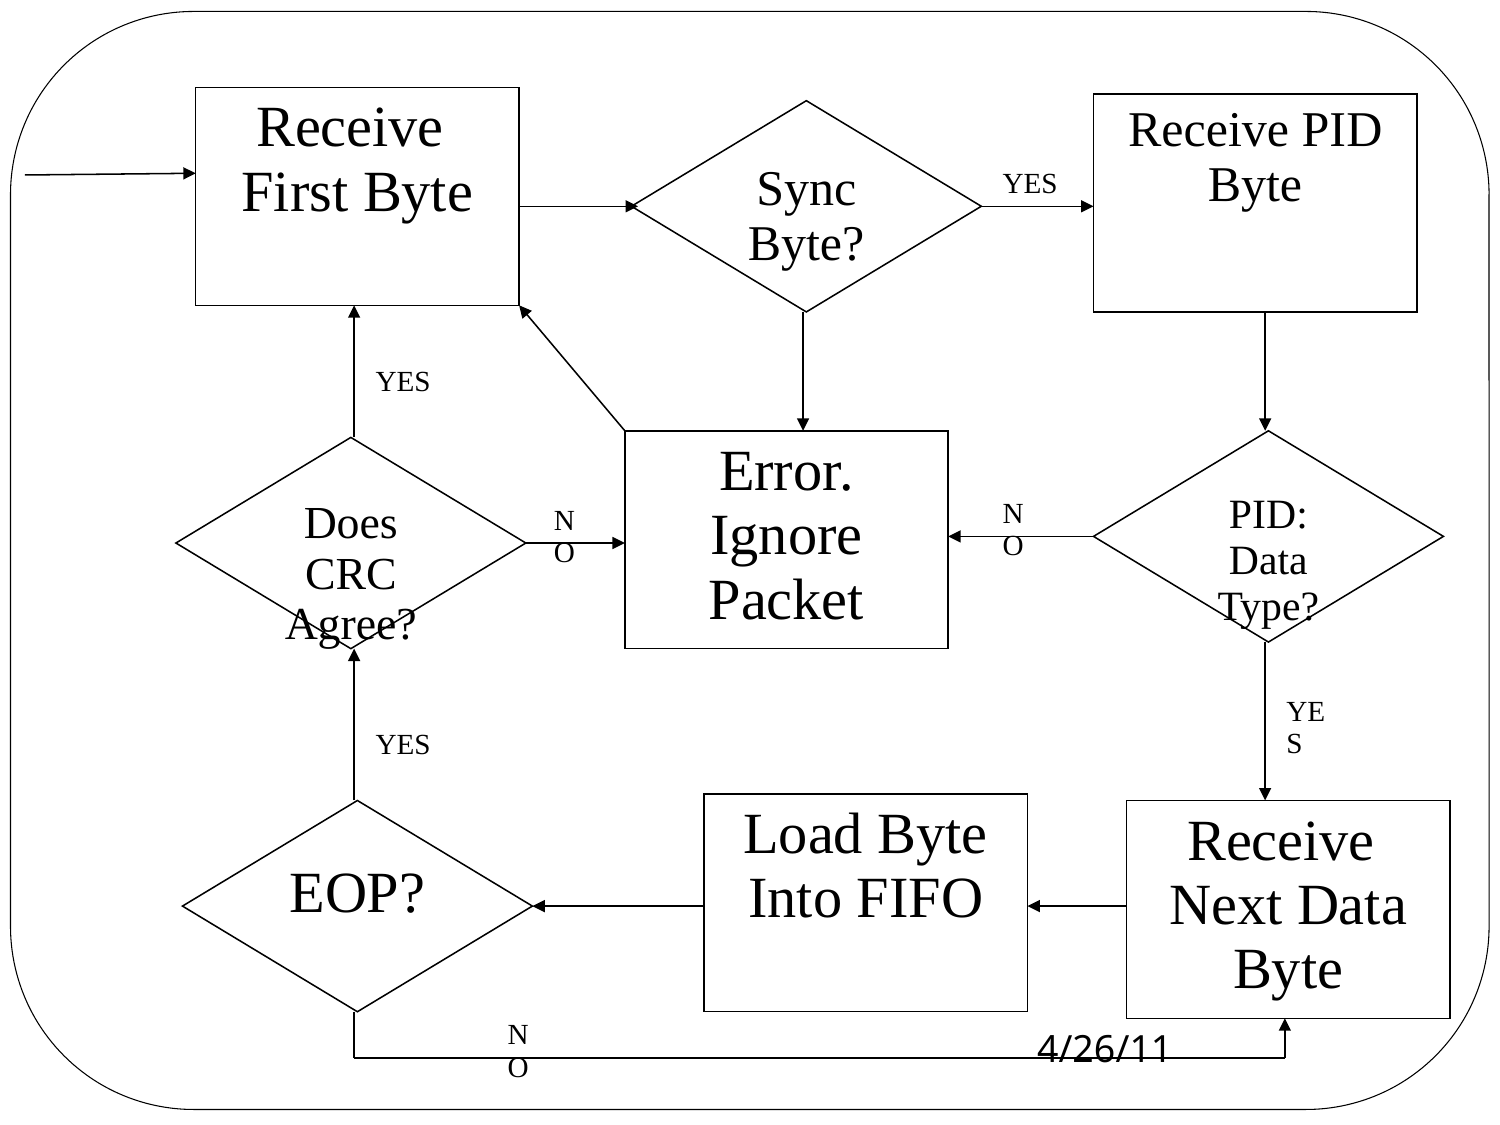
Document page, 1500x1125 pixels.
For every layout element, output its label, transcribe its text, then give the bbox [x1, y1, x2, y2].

text_box PID: Data Type? [1094, 430, 1444, 643]
text_box NO [538, 496, 599, 537]
text_box YES [987, 160, 1080, 196]
text_box YES [360, 721, 455, 758]
text_box Does CRC Agree? [175, 437, 526, 649]
text_box Receive First Byte [195, 87, 520, 306]
text_box YES [360, 358, 455, 408]
text_box YES [1271, 688, 1355, 733]
text_box Sync Byte? [635, 100, 981, 312]
text_box Error. Ignore Packet [624, 430, 949, 649]
text_box Load Byte Into FIFO [703, 793, 1028, 1012]
text_box EOP? [182, 800, 532, 1012]
text_box NO [492, 1011, 553, 1052]
text_box NO [987, 490, 1048, 530]
text_box Receive Next Data Byte [1126, 800, 1450, 1019]
text_box Receive PID Byte [1093, 94, 1417, 312]
